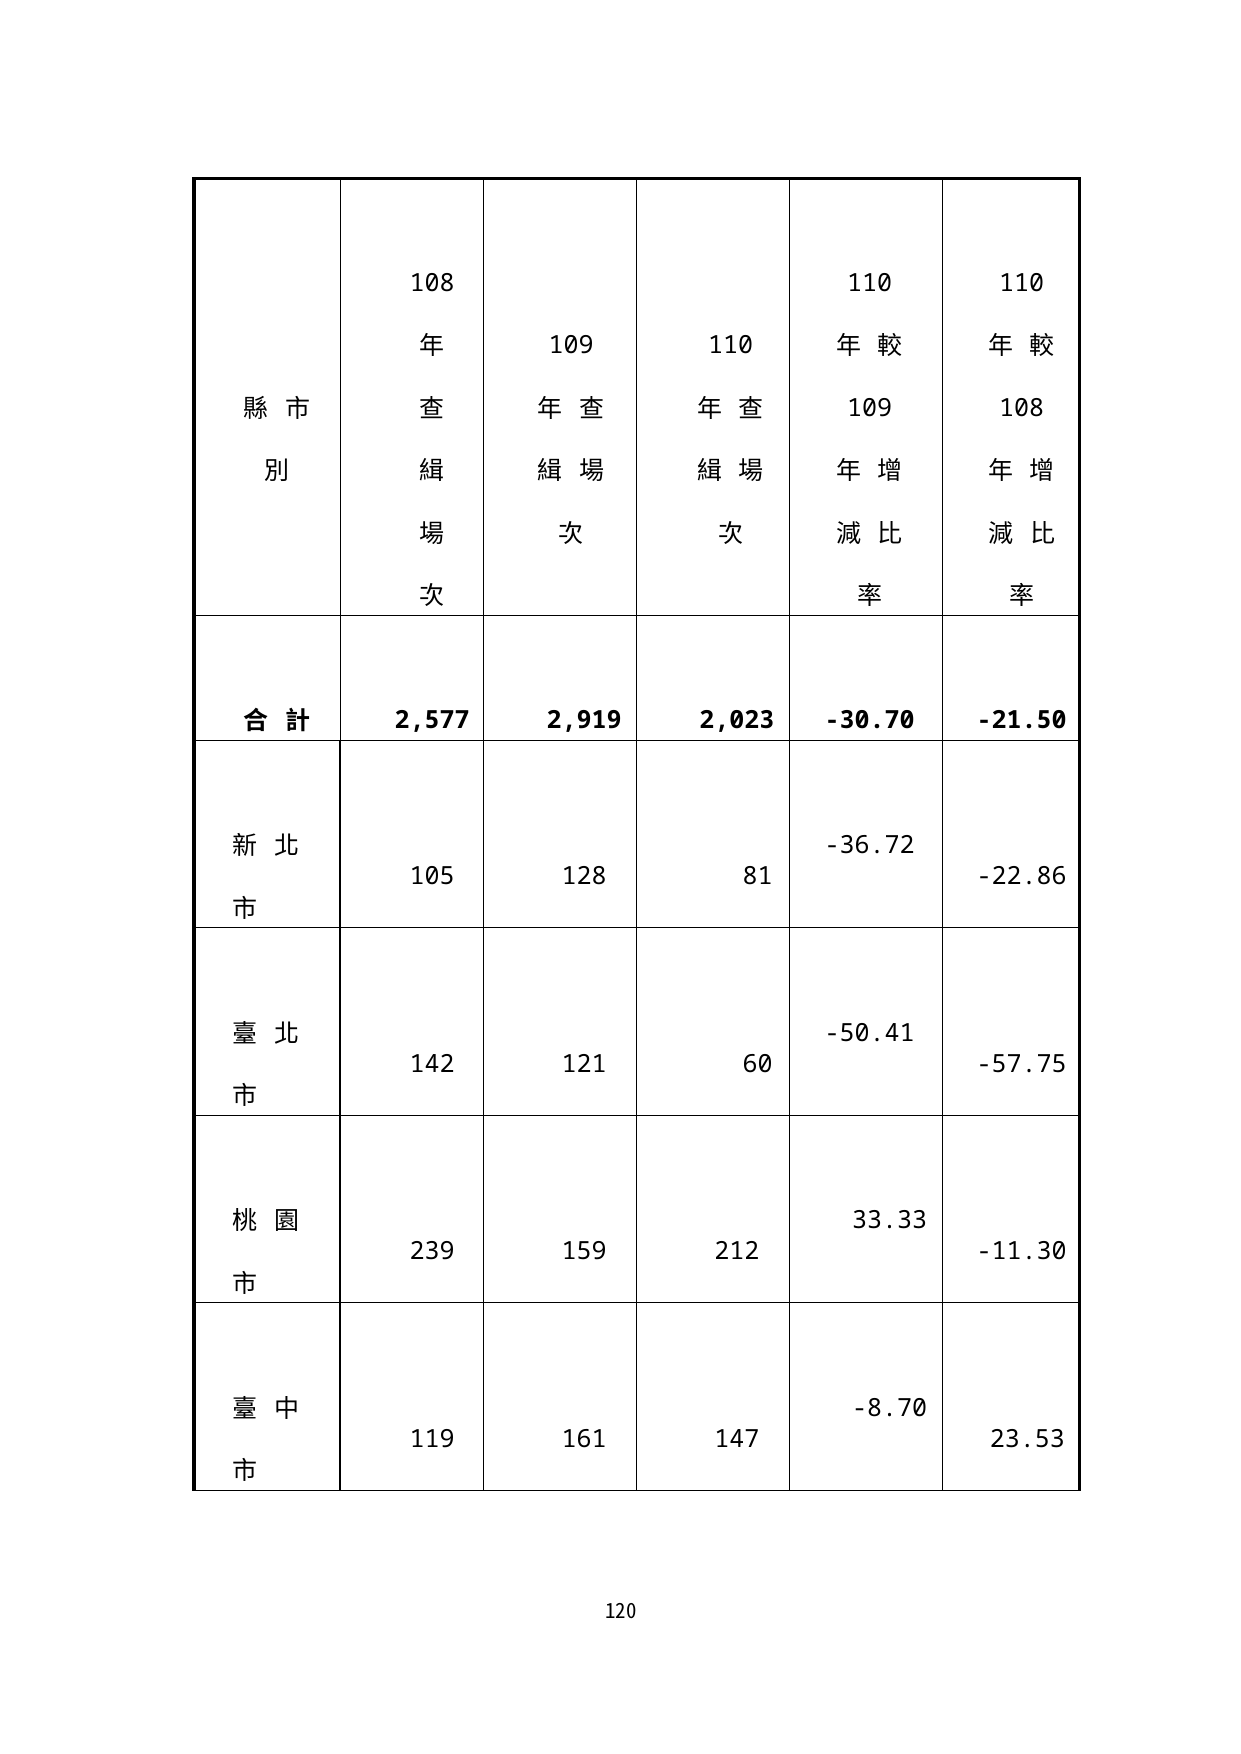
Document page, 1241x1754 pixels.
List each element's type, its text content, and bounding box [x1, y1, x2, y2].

table_cell 81 [637, 741, 789, 927]
table_cell 105 [341, 741, 483, 927]
table_cell 60 [637, 928, 789, 1115]
table_cell -11.30 [943, 1116, 1078, 1302]
table_cell 合計 [196, 616, 340, 740]
table_cell 161 [484, 1303, 636, 1490]
table_cell -36.72 [790, 741, 942, 927]
table_cell -8.70 [790, 1303, 942, 1490]
table_header 110年查緝場次 [637, 180, 789, 615]
table_cell 2,023 [637, 616, 789, 740]
table_cell 142 [341, 928, 483, 1115]
table_header 110年較109年增減比率 [790, 180, 942, 615]
table_header 109年查緝場次 [484, 180, 636, 615]
table_cell 121 [484, 928, 636, 1115]
table_cell 2,577 [341, 616, 483, 740]
table_header 縣市別 [196, 180, 340, 615]
table_cell 23.53 [943, 1303, 1078, 1490]
table_cell 159 [484, 1116, 636, 1302]
table_cell 33.33 [790, 1116, 942, 1302]
table_cell 臺北市 [196, 928, 339, 1115]
table_cell 239 [341, 1116, 483, 1302]
table_cell 212 [637, 1116, 789, 1302]
table_cell -22.86 [943, 741, 1078, 927]
table_header 110年較108年增減比率 [943, 180, 1078, 615]
table_cell 147 [637, 1303, 789, 1490]
table_cell 臺中市 [196, 1303, 339, 1490]
table_header 108年查緝場次 [341, 180, 483, 615]
table_cell 桃園市 [196, 1116, 339, 1302]
table_cell 128 [484, 741, 636, 927]
table_cell -57.75 [943, 928, 1078, 1115]
table_cell 119 [341, 1303, 483, 1490]
table_cell -30.70 [790, 616, 942, 740]
table_cell -50.41 [790, 928, 942, 1115]
table_cell -21.50 [943, 616, 1078, 740]
table_cell 2,919 [484, 616, 636, 740]
table_cell 新北市 [196, 741, 339, 927]
